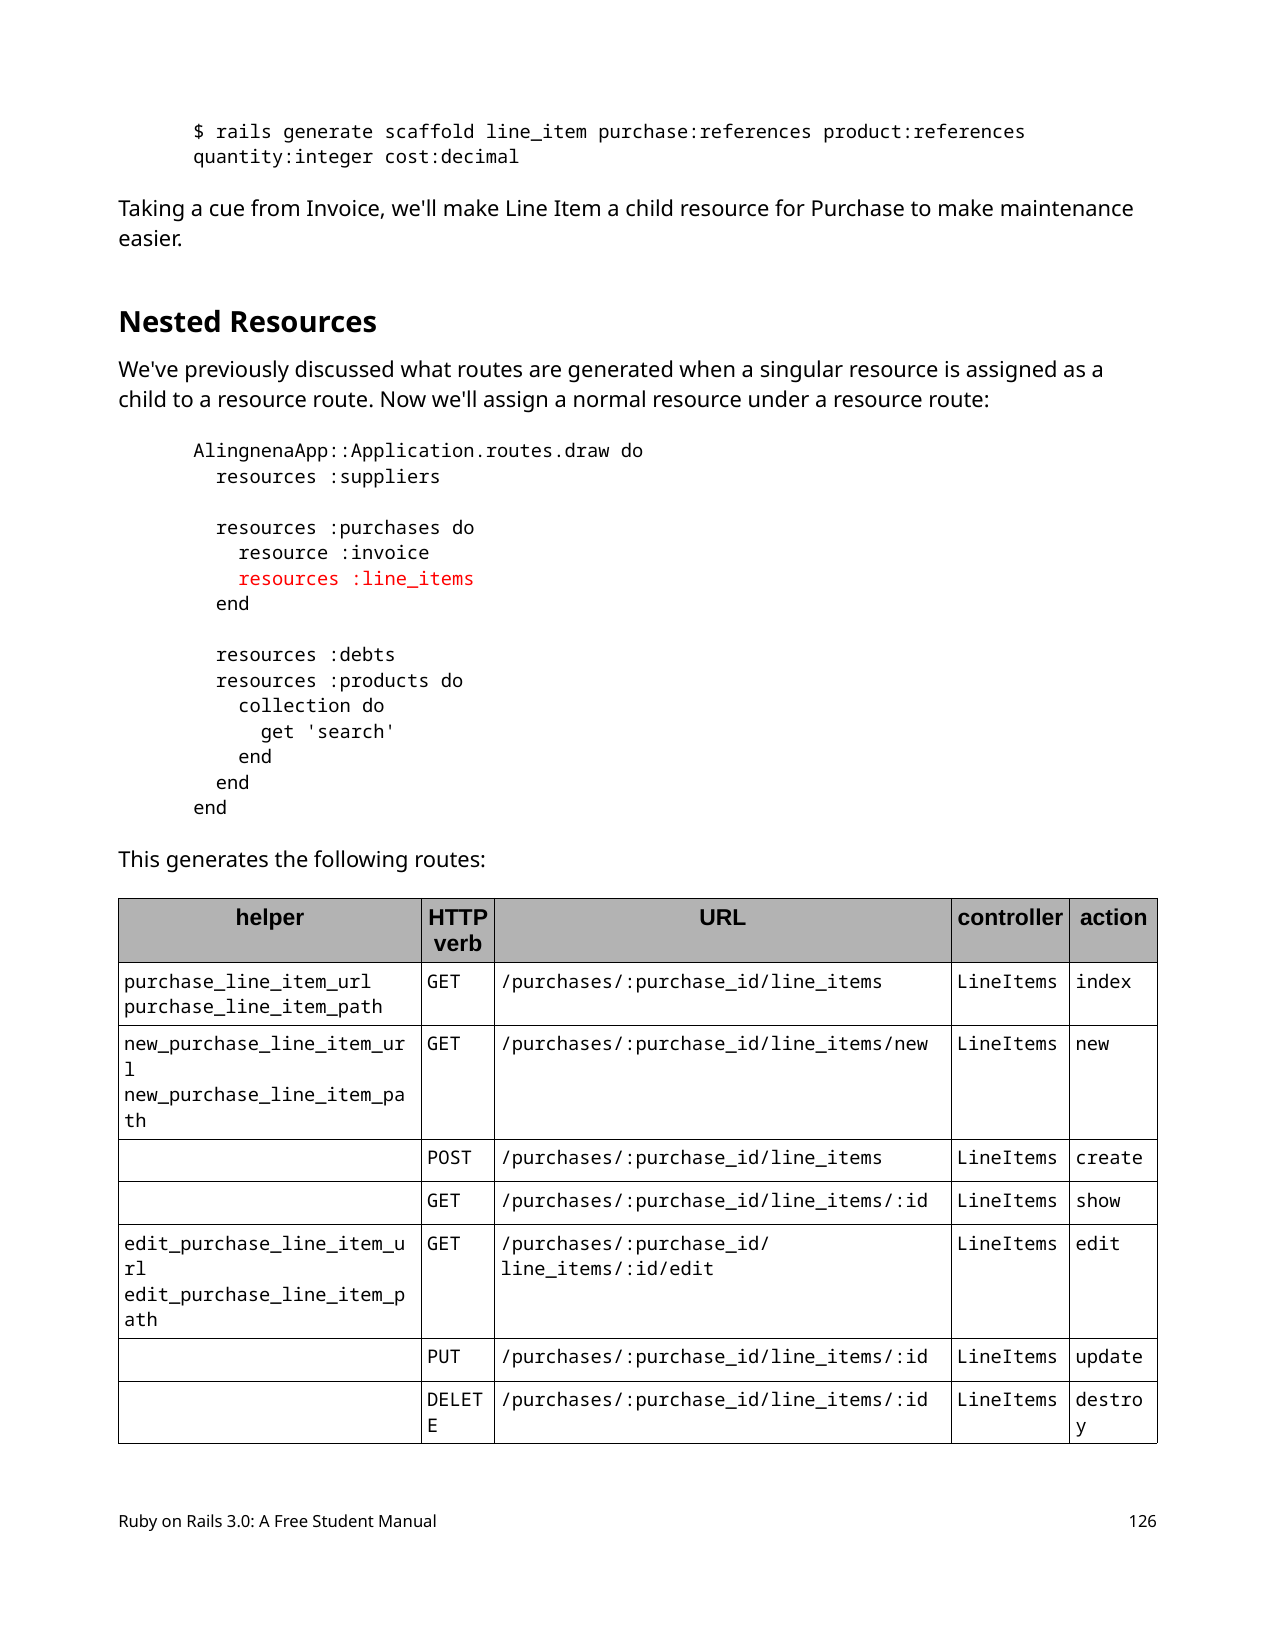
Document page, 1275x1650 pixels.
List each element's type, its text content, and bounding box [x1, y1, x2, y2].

table_cell PUT [422, 1339, 494, 1381]
table_cell /purchases/:purchase_id/line_items/:id [495, 1339, 951, 1381]
table_cell LineItems [952, 1182, 1069, 1224]
text AlingnenaApp::Application.routes.draw do resources :suppliers resources :purchases do resource :invoice resources :line_items end resources :debts resources :products do collection do get 'search' end end end [193, 437, 1157, 820]
text Taking a cue from Invoice, we'll make Line Item a child resource for Purchase to make maintenance easier. [118, 193, 1157, 253]
table_header action [1070, 899, 1157, 962]
table_cell destroy [1070, 1382, 1157, 1443]
table_cell DELETE [422, 1382, 494, 1443]
table_cell create [1070, 1140, 1157, 1181]
table_cell [119, 1382, 421, 1443]
table_header HTTP verb [422, 899, 494, 962]
table_cell /purchases/:purchase_id/line_items/:id [495, 1382, 951, 1443]
table_cell [119, 1182, 421, 1224]
table_cell LineItems [952, 1225, 1069, 1338]
table_cell new [1070, 1026, 1157, 1138]
table_cell edit [1070, 1225, 1157, 1338]
table_cell GET [422, 1182, 494, 1224]
table_cell LineItems [952, 963, 1069, 1025]
table_cell /purchases/:purchase_id/line_items/:id/edit [495, 1225, 951, 1338]
table_header helper [119, 899, 421, 962]
table_cell GET [422, 1026, 494, 1138]
table_cell show [1070, 1182, 1157, 1224]
table_cell edit_purchase_line_item_url edit_purchase_line_item_path [119, 1225, 421, 1338]
table_cell LineItems [952, 1026, 1069, 1138]
table_cell /purchases/:purchase_id/line_items/:id [495, 1182, 951, 1224]
text This generates the following routes: [118, 844, 1157, 874]
table_cell [119, 1339, 421, 1381]
text $ rails generate scaffold line_item purchase:references product:references quantity:integer cost:decimal [193, 118, 1157, 169]
subtitle Nested Resources [118, 302, 1157, 341]
table_cell LineItems [952, 1382, 1069, 1443]
table_cell /purchases/:purchase_id/line_items [495, 1140, 951, 1181]
table_cell purchase_line_item_url purchase_line_item_path [119, 963, 421, 1025]
table_header URL [495, 899, 951, 962]
table_cell update [1070, 1339, 1157, 1381]
table_cell LineItems [952, 1339, 1069, 1381]
table_cell /purchases/:purchase_id/line_items/new [495, 1026, 951, 1138]
table_cell [119, 1140, 421, 1181]
table_cell LineItems [952, 1140, 1069, 1181]
table_cell GET [422, 963, 494, 1025]
table_cell POST [422, 1140, 494, 1181]
table_cell GET [422, 1225, 494, 1338]
text We've previously discussed what routes are generated when a singular resource is assigned as a child to a resource route. Now we'll assign a normal resource under a resource route: [118, 354, 1157, 413]
table_cell index [1070, 963, 1157, 1025]
table_cell /purchases/:purchase_id/line_items [495, 963, 951, 1025]
table_cell new_purchase_line_item_url new_purchase_line_item_path [119, 1026, 421, 1138]
table_header controller [952, 899, 1069, 962]
